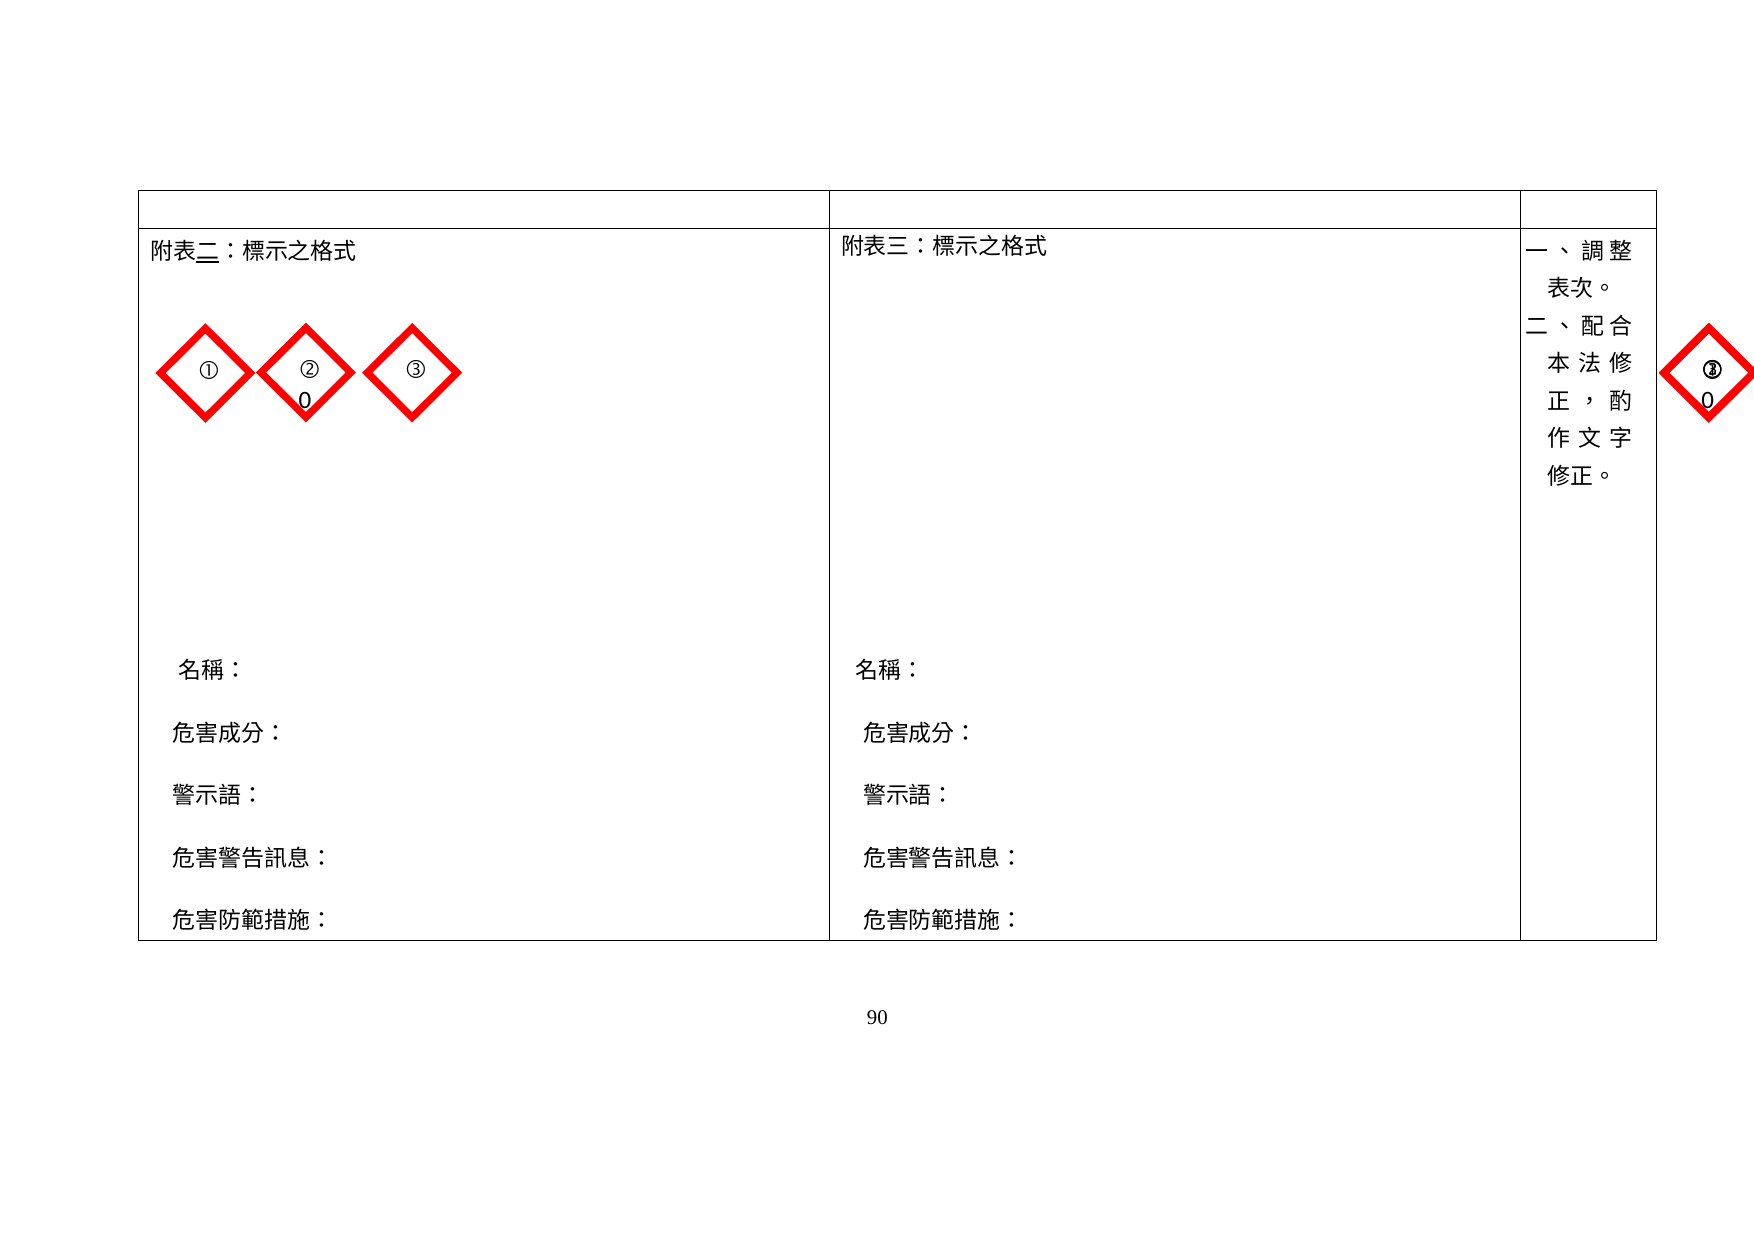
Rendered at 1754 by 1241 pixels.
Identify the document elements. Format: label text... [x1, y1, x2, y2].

table_cell [1521, 191, 1656, 228]
table_cell [830, 191, 1520, 228]
table_cell 附表二：標示之格式 名稱： 危害成分： 警示語： 危害警告訊息： 危害防範措施： [139, 229, 829, 940]
table_cell 附表三：標示之格式 名稱： 危害成分： 警示語： 危害警告訊息： 危害防範措施： [830, 229, 1520, 940]
table_cell 一、調整表次。 二、配合本法修正，酌作文字修正。 [1521, 229, 1656, 940]
table_cell [139, 191, 829, 228]
